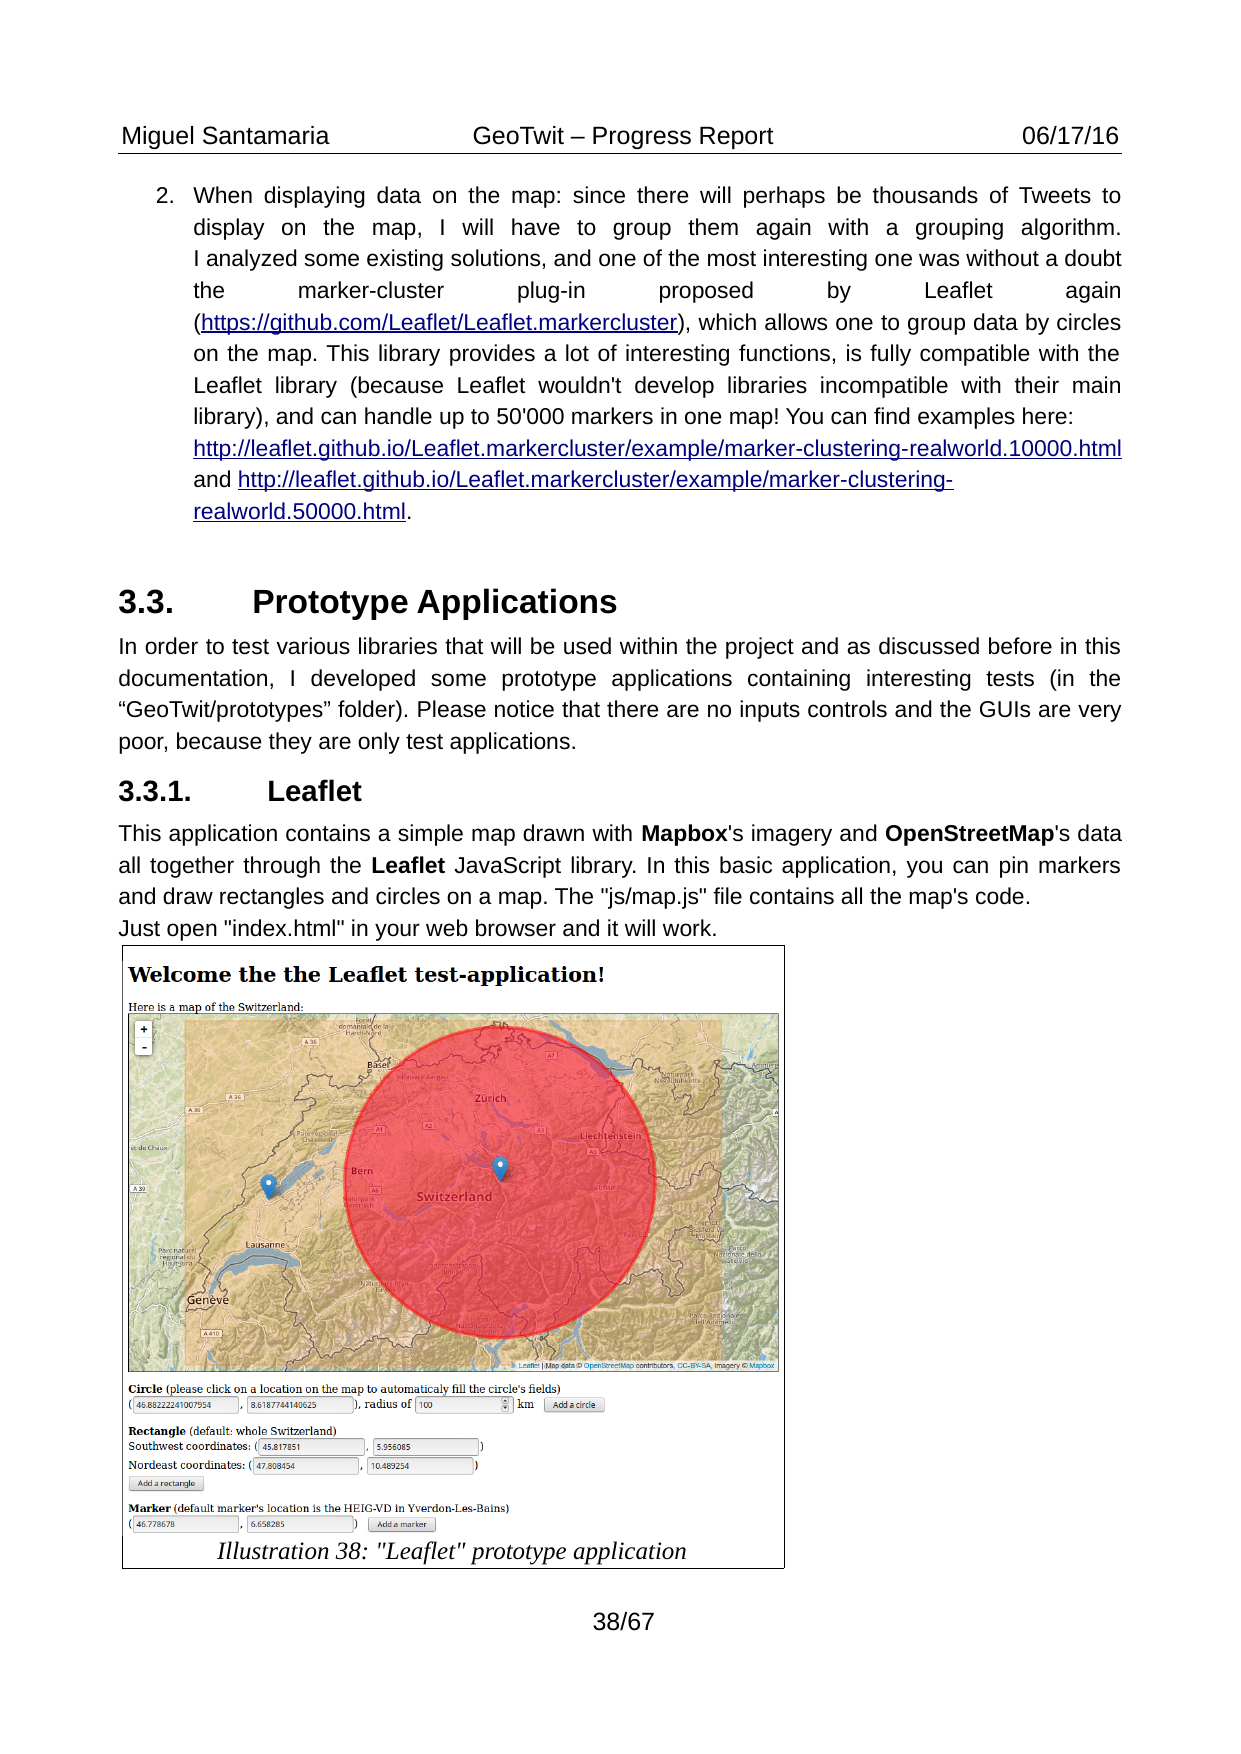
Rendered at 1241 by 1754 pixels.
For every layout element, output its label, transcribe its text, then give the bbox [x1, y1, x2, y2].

list http://leaflet.github.io/Leaflet.markercluster/example/marker-clustering-realworld.10000.html and http://leaflet.github.io/Leaflet.markercluster/example/marker-clustering-realworld.50000.html. [156, 435, 1122, 524]
list When displaying data on the map: since there will perhaps be thousands of Tweets to display on the map, I will have to group them again with a grouping algorithm. I analyzed some existing solutions, and one of the most interesting one was without a doubt the marker-cluster plug-in proposed by Leaflet again (https://github.com/Leaflet/Leaflet.markercluster), which allows one to group data by circles on the map. This library provides a lot of interesting functions, is fully compatible with the Leaflet library (because Leaflet wouldn't develop libraries incompatible with their main library), and can handle up to 50'000 markers in one map! You can find examples here: [156, 182, 1122, 429]
text [123, 1536, 784, 1568]
subtitle Leaflet [118, 774, 1122, 808]
text Just open "index.html" in your web browser and it will work. [118, 915, 1122, 941]
text Illustration 38: "Leaflet" prototype application [125, 1536, 781, 1565]
subtitle Prototype Applications [118, 582, 1122, 621]
picture [122, 961, 784, 1536]
text [123, 946, 784, 961]
text In order to test various libraries that will be used within the project and as discussed before in this documentation, I developed some prototype applications containing interesting tests (in the “GeoTwit/prototypes” folder). Please notice that there are no inputs controls and the GUIs are very poor, because they are only test applications. [118, 633, 1122, 754]
text This application contains a simple map drawn with Mapbox's imagery and OpenStreetMap's data all together through the Leaflet JavaScript library. In this basic application, you can pin markers and draw rectangles and circles on a map. The "js/map.js" file contains all the map's code. [118, 820, 1122, 909]
